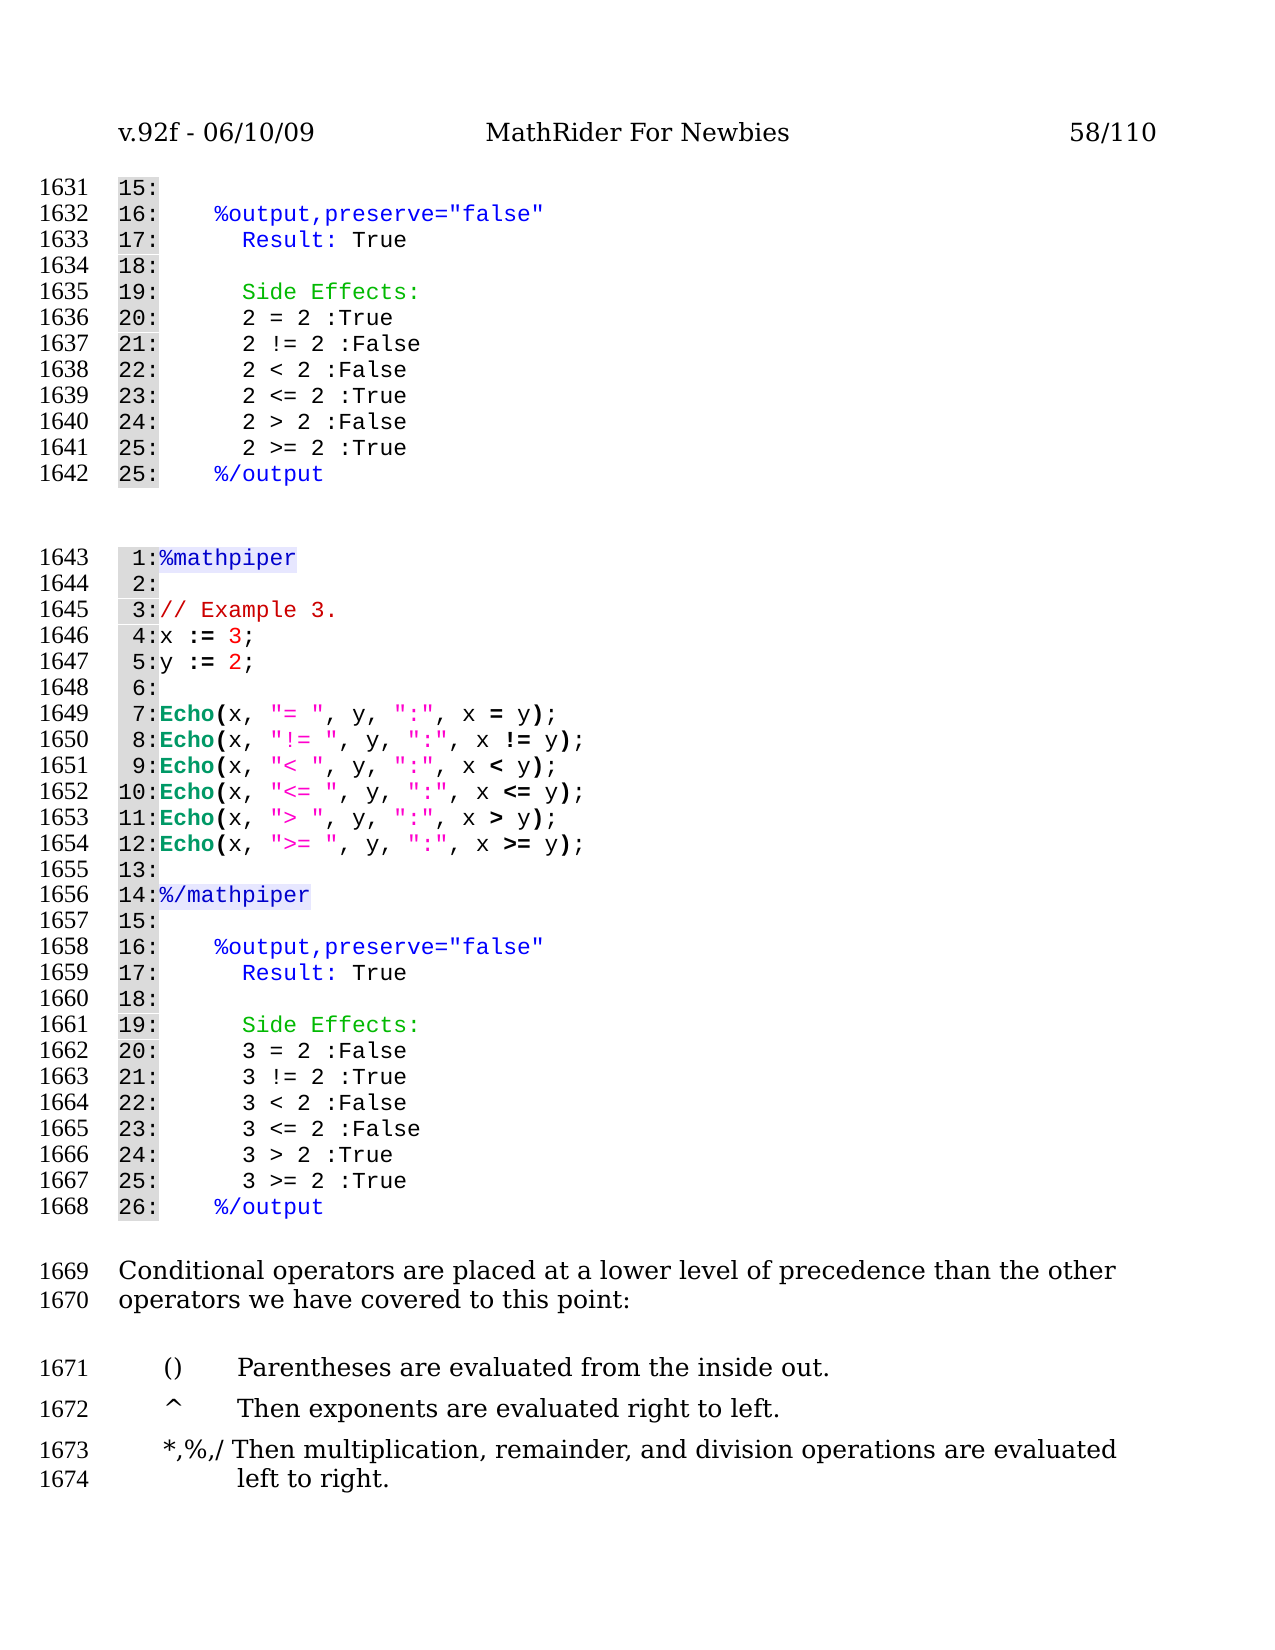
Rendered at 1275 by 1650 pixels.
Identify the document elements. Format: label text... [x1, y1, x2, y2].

text 20: 2 = 2 :True [118, 306, 1157, 332]
text 6: [118, 676, 1157, 702]
text 1:%mathpiper [118, 547, 1157, 573]
text 3:// Example 3. [118, 598, 1157, 624]
text () Parentheses are evaluated from the inside out. [163, 1353, 1157, 1382]
text 11:Echo(x, "> ", y, ":", x > y); [118, 806, 1157, 832]
text 9:Echo(x, "< ", y, ":", x < y); [118, 754, 1157, 780]
text 10:Echo(x, "<= ", y, ":", x <= y); [118, 780, 1157, 806]
text 15: [118, 910, 1157, 936]
text 16: %output,preserve="false" [118, 936, 1157, 962]
text 2: [118, 573, 1157, 598]
text 19: Side Effects: [118, 281, 1157, 306]
text 25: 3 >= 2 :True [118, 1169, 1157, 1195]
text *,%,/ Then multiplication, remainder, and division operations are evaluated left to right. [163, 1435, 1157, 1494]
text 15: [118, 177, 1157, 203]
text 14:%/mathpiper [118, 884, 1157, 910]
text 22: 3 < 2 :False [118, 1091, 1157, 1117]
text 22: 2 < 2 :False [118, 358, 1157, 384]
text 18: [118, 254, 1157, 281]
text 25: %/output [118, 462, 1157, 488]
text 24: 3 > 2 :True [118, 1143, 1157, 1169]
text 21: 2 != 2 :False [118, 332, 1157, 358]
text 25: 2 >= 2 :True [118, 436, 1157, 462]
text 13: [118, 858, 1157, 884]
text 23: 3 <= 2 :False [118, 1117, 1157, 1143]
text 17: Result: True [118, 962, 1157, 988]
text 23: 2 <= 2 :True [118, 384, 1157, 410]
text 17: Result: True [118, 229, 1157, 254]
text Conditional operators are placed at a lower level of precedence than the other operators we have covered to this point: [118, 1257, 1157, 1315]
text 16: %output,preserve="false" [118, 203, 1157, 229]
text 12:Echo(x, ">= ", y, ":", x >= y); [118, 832, 1157, 858]
text 20: 3 = 2 :False [118, 1039, 1157, 1065]
text 21: 3 != 2 :True [118, 1065, 1157, 1091]
text 18: [118, 988, 1157, 1013]
text 8:Echo(x, "!= ", y, ":", x != y); [118, 728, 1157, 754]
text 24: 2 > 2 :False [118, 410, 1157, 436]
text 7:Echo(x, "= ", y, ":", x = y); [118, 702, 1157, 728]
text ^ Then exponents are evaluated right to left. [163, 1394, 1157, 1423]
text 26: %/output [118, 1195, 1157, 1221]
text 4:x := 3; [118, 624, 1157, 650]
text 5:y := 2; [118, 650, 1157, 676]
text 19: Side Effects: [118, 1013, 1157, 1039]
